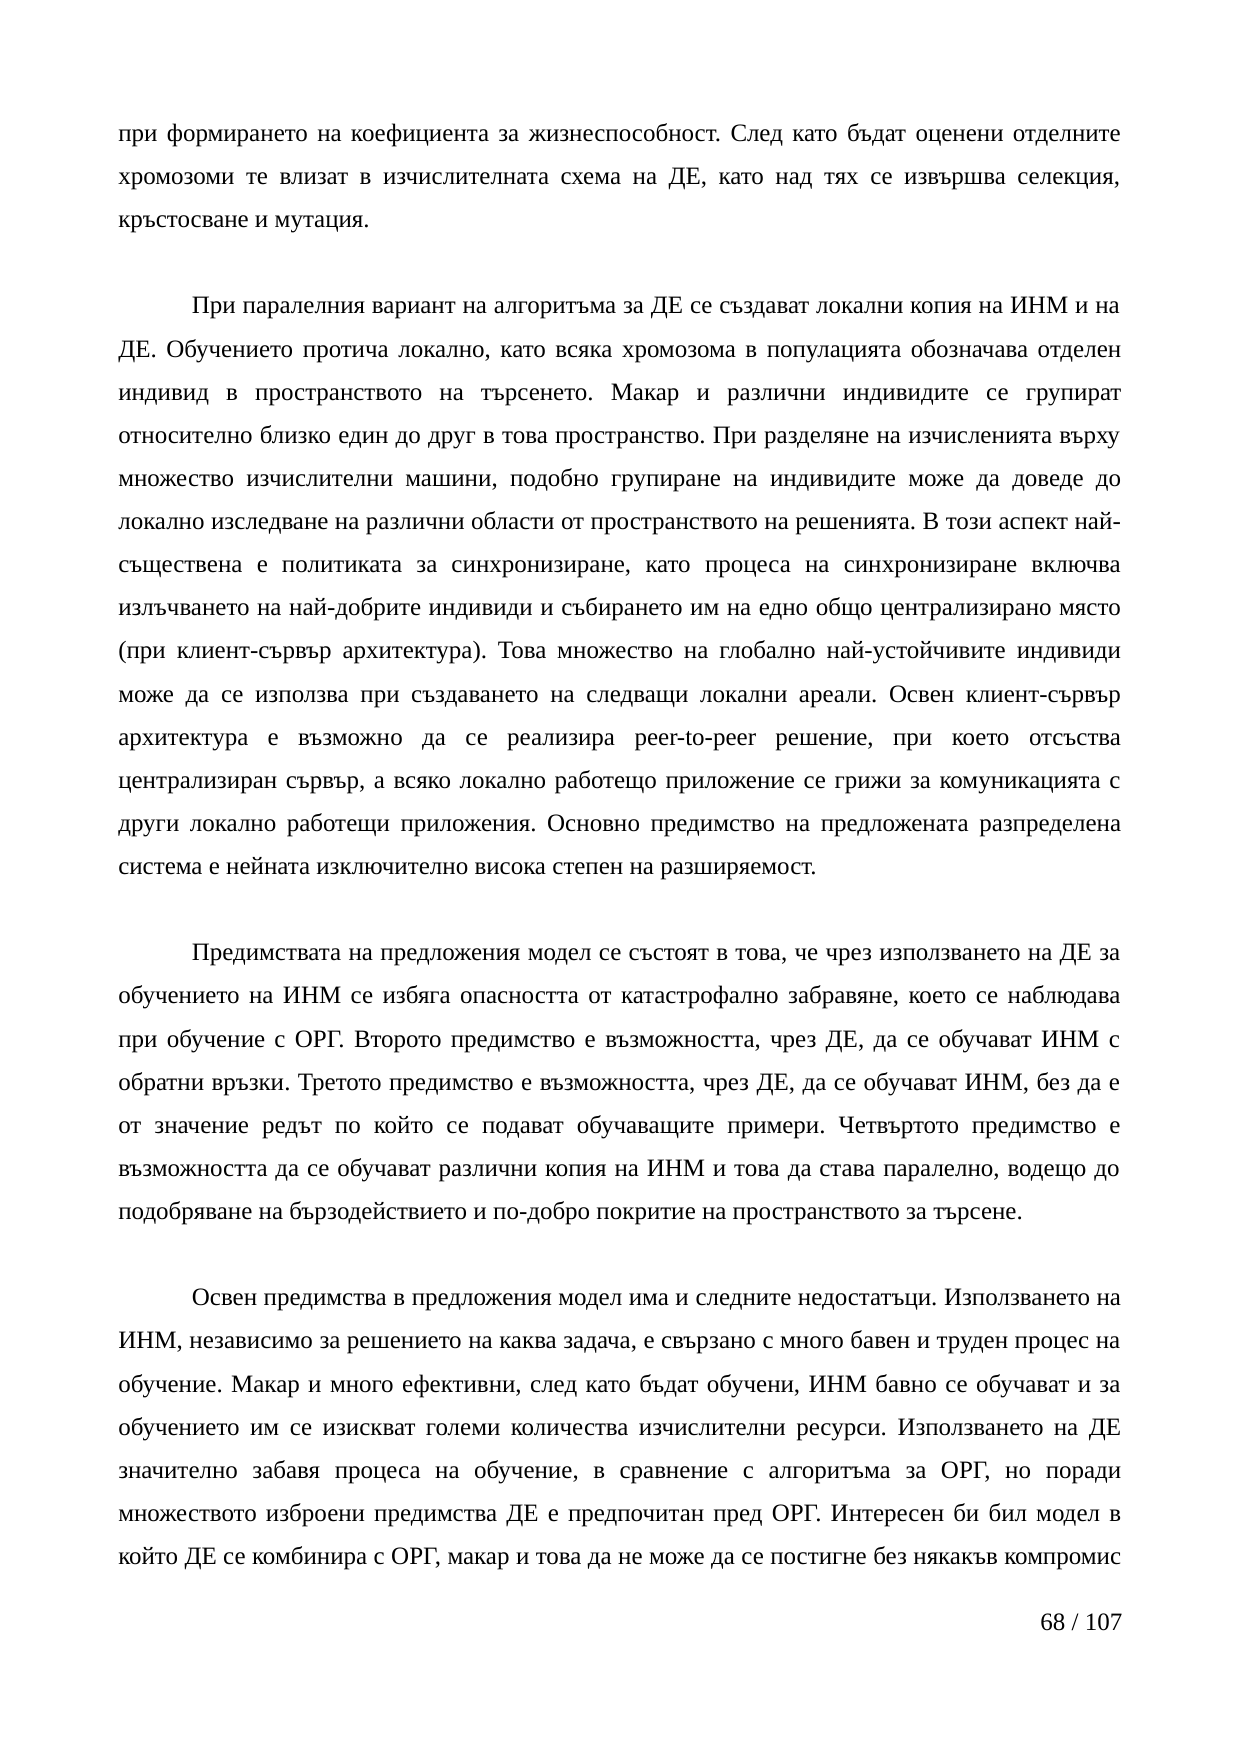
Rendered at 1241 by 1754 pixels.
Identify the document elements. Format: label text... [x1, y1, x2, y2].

text Предимствата на предложения модел се състоят в това, че чрез използването на ДЕ за обучението на ИНМ се избяга опасността от катастрофално забравяне, което се наблюдава при обучение с ОРГ. Второто предимство е възможността, чрез ДЕ, да се обучават ИНМ с обратни връзки. Третото предимство е възможността, чрез ДЕ, да се обучават ИНМ, без да е от значение редът по който се подават обучаващите примери. Четвъртото предимство е възможността да се обучават различни копия на ИНМ и това да става паралелно, водещо до подобряване на бързодействието и по-добро покритие на пространството за търсене. [118, 937, 1122, 1225]
text при формирането на коефициента за жизнеспособност. След като бъдат оценени отделните хромозоми те влизат в изчислителната схема на ДЕ, като над тях се извършва селекция, кръстосване и мутация. [118, 118, 1122, 233]
text Освен предимства в предложения модел има и следните недостатъци. Използването на ИНМ, независимо за решението на каква задача, е свързано с много бавен и труден процес на обучение. Макар и много ефективни, след като бъдат обучени, ИНМ бавно се обучават и за обучението им се изискват големи количества изчислителни ресурси. Използването на ДЕ значително забавя процеса на обучение, в сравнение с алгоритъма за ОРГ, но поради множеството изброени предимства ДЕ е предпочитан пред ОРГ. Интересен би бил модел в който ДЕ се комбинира с ОРГ, макар и това да не може да се постигне без някакъв компромис [118, 1282, 1122, 1570]
text При паралелния вариант на алгоритъма за ДЕ се създават локални копия на ИНМ и на ДЕ. Обучението протича локално, като всяка хромозома в популацията обозначава отделен индивид в пространството на търсенето. Макар и различни индивидите се групират относително близко един до друг в това пространство. При разделяне на изчисленията върху множество изчислителни машини, подобно групиране на индивидите може да доведе до локално изследване на различни области от пространството на решенията. В този аспект най-съществена е политиката за синхронизиране, като процеса на синхронизиране включва излъчването на най-добрите индивиди и събирането им на едно общо централизирано място (при клиент-сървър архитектура). Това множество на глобално най-устойчивите индивиди може да се използва при създаването на следващи локални ареали. Освен клиент-сървър архитектура е възможно да се реализира peer-to-peer решение, при което отсъства централизиран сървър, а всяко локално работещо приложение се грижи за комуникацията с други локално работещи приложения. Основно предимство на предложената разпределена система е нейната изключително висока степен на разширяемост. [118, 291, 1122, 880]
